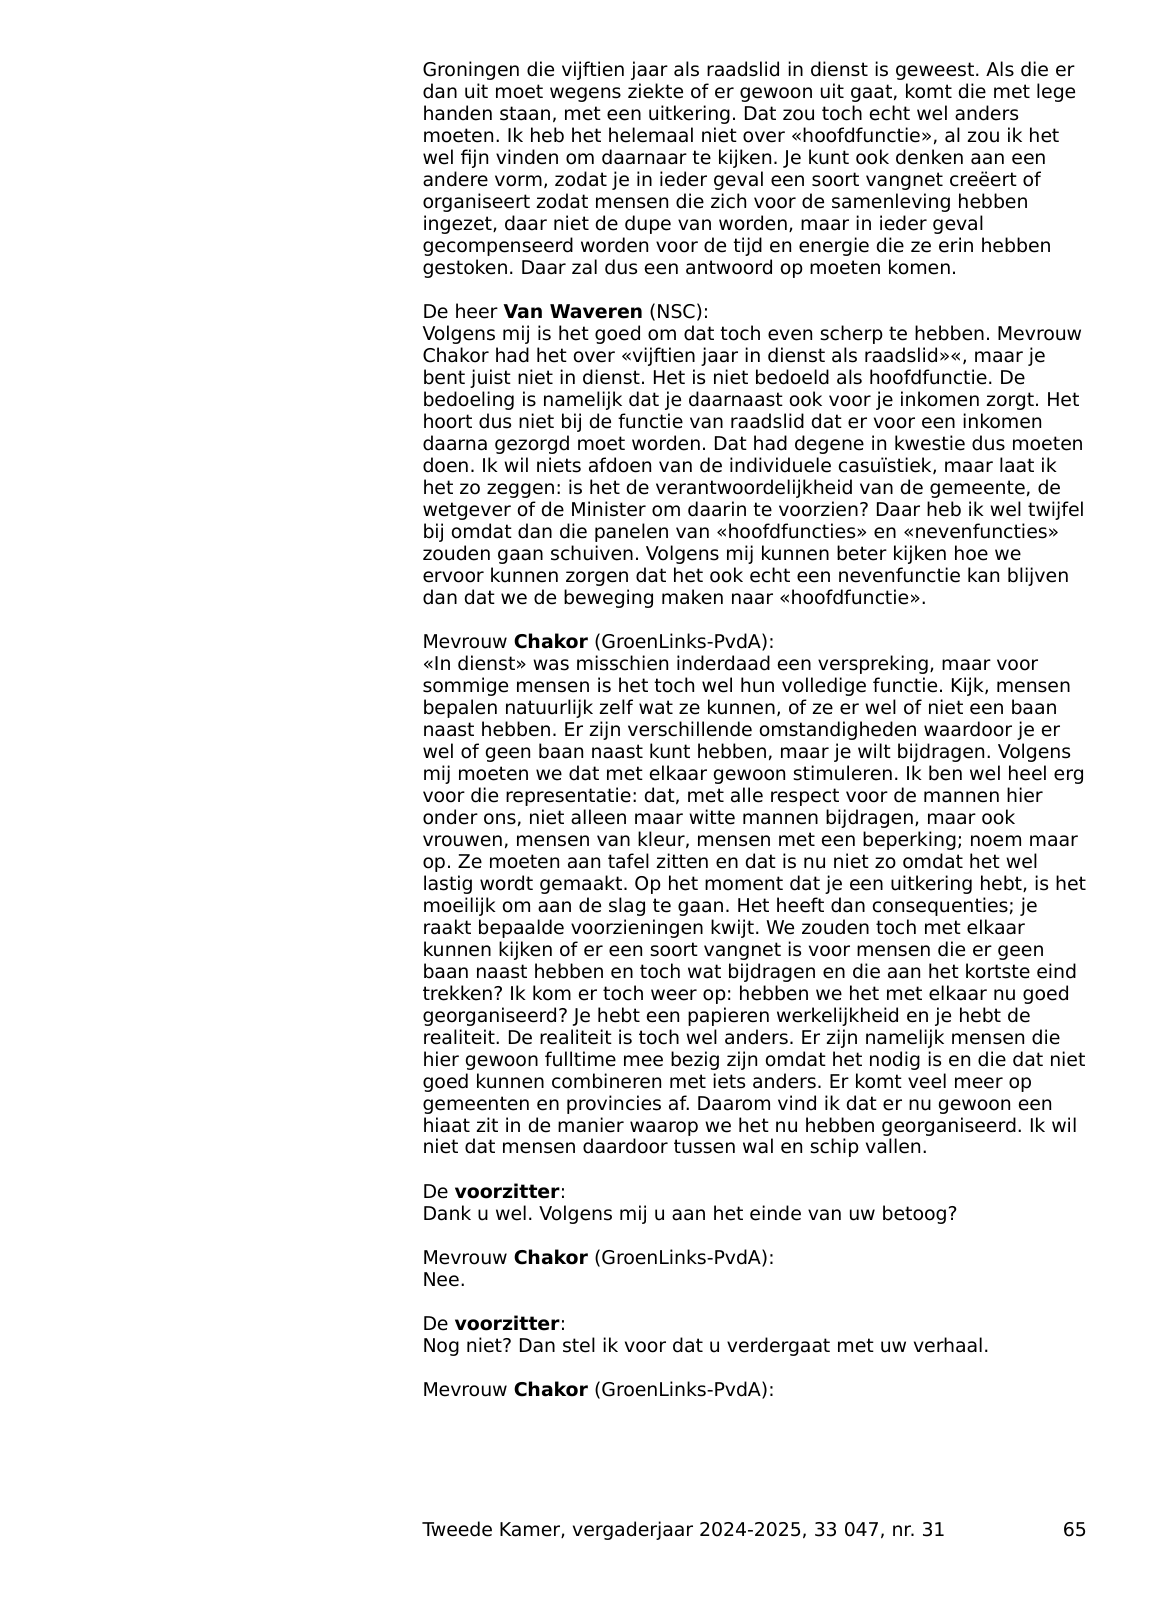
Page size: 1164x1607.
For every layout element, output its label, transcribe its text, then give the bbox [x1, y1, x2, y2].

text Nee. [422, 1269, 1087, 1291]
text Mevrouw Chakor (GroenLinks-PvdA): [422, 1247, 1087, 1269]
text Mevrouw Chakor (GroenLinks-PvdA): [422, 631, 1087, 653]
text De heer Van Waveren (NSC): [422, 301, 1087, 323]
text «In dienst» was misschien inderdaad een verspreking, maar voor sommige mensen is het toch wel hun volledige functie. Kijk, mensen bepalen natuurlijk zelf wat ze kunnen, of ze er wel of niet een baan naast hebben. Er zijn verschillende omstandigheden waardoor je er wel of geen baan naast kunt hebben, maar je wilt bijdragen. Volgens mij moeten we dat met elkaar gewoon stimuleren. Ik ben wel heel erg voor die representatie: dat, met alle respect voor de mannen hier onder ons, niet alleen maar witte mannen bijdragen, maar ook vrouwen, mensen van kleur, mensen met een beperking; noem maar op. Ze moeten aan tafel zitten en dat is nu niet zo omdat het wel lastig wordt gemaakt. Op het moment dat je een uitkering hebt, is het moeilijk om aan de slag te gaan. Het heeft dan consequenties; je raakt bepaalde voorzieningen kwijt. We zouden toch met elkaar kunnen kijken of er een soort vangnet is voor mensen die er geen baan naast hebben en toch wat bijdragen en die aan het kortste eind trekken? Ik kom er toch weer op: hebben we het met elkaar nu goed georganiseerd? Je hebt een papieren werkelijkheid en je hebt de realiteit. De realiteit is toch wel anders. Er zijn namelijk mensen die hier gewoon fulltime mee bezig zijn omdat het nodig is en die dat niet goed kunnen combineren met iets anders. Er komt veel meer op gemeenten en provincies af. Daarom vind ik dat er nu gewoon een hiaat zit in de manier waarop we het nu hebben georganiseerd. Ik wil niet dat mensen daardoor tussen wal en schip vallen. [422, 653, 1087, 1158]
text Volgens mij is het goed om dat toch even scherp te hebben. Mevrouw Chakor had het over «vijftien jaar in dienst als raadslid»«, maar je bent juist niet in dienst. Het is niet bedoeld als hoofdfunctie. De bedoeling is namelijk dat je daarnaast ook voor je inkomen zorgt. Het hoort dus niet bij de functie van raadslid dat er voor een inkomen daarna gezorgd moet worden. Dat had degene in kwestie dus moeten doen. Ik wil niets afdoen van de individuele casuïstiek, maar laat ik het zo zeggen: is het de verantwoordelijkheid van de gemeente, de wetgever of de Minister om daarin te voorzien? Daar heb ik wel twijfel bij omdat dan die panelen van «hoofdfuncties» en «nevenfuncties» zouden gaan schuiven. Volgens mij kunnen beter kijken hoe we ervoor kunnen zorgen dat het ook echt een nevenfunctie kan blijven dan dat we de beweging maken naar «hoofdfunctie». [422, 323, 1087, 609]
text De voorzitter: [422, 1181, 1087, 1203]
text Dank u wel. Volgens mij u aan het einde van uw betoog? [422, 1203, 1087, 1224]
text Nog niet? Dan stel ik voor dat u verdergaat met uw verhaal. [422, 1335, 1087, 1357]
text Groningen die vijftien jaar als raadslid in dienst is geweest. Als die er dan uit moet wegens ziekte of er gewoon uit gaat, komt die met lege handen staan, met een uitkering. Dat zou toch echt wel anders moeten. Ik heb het helemaal niet over «hoofdfunctie», al zou ik het wel fijn vinden om daarnaar te kijken. Je kunt ook denken aan een andere vorm, zodat je in ieder geval een soort vangnet creëert of organiseert zodat mensen die zich voor de samenleving hebben ingezet, daar niet de dupe van worden, maar in ieder geval gecompenseerd worden voor de tijd en energie die ze erin hebben gestoken. Daar zal dus een antwoord op moeten komen. [422, 59, 1087, 279]
text Mevrouw Chakor (GroenLinks-PvdA): [422, 1379, 1087, 1401]
text De voorzitter: [422, 1313, 1087, 1335]
